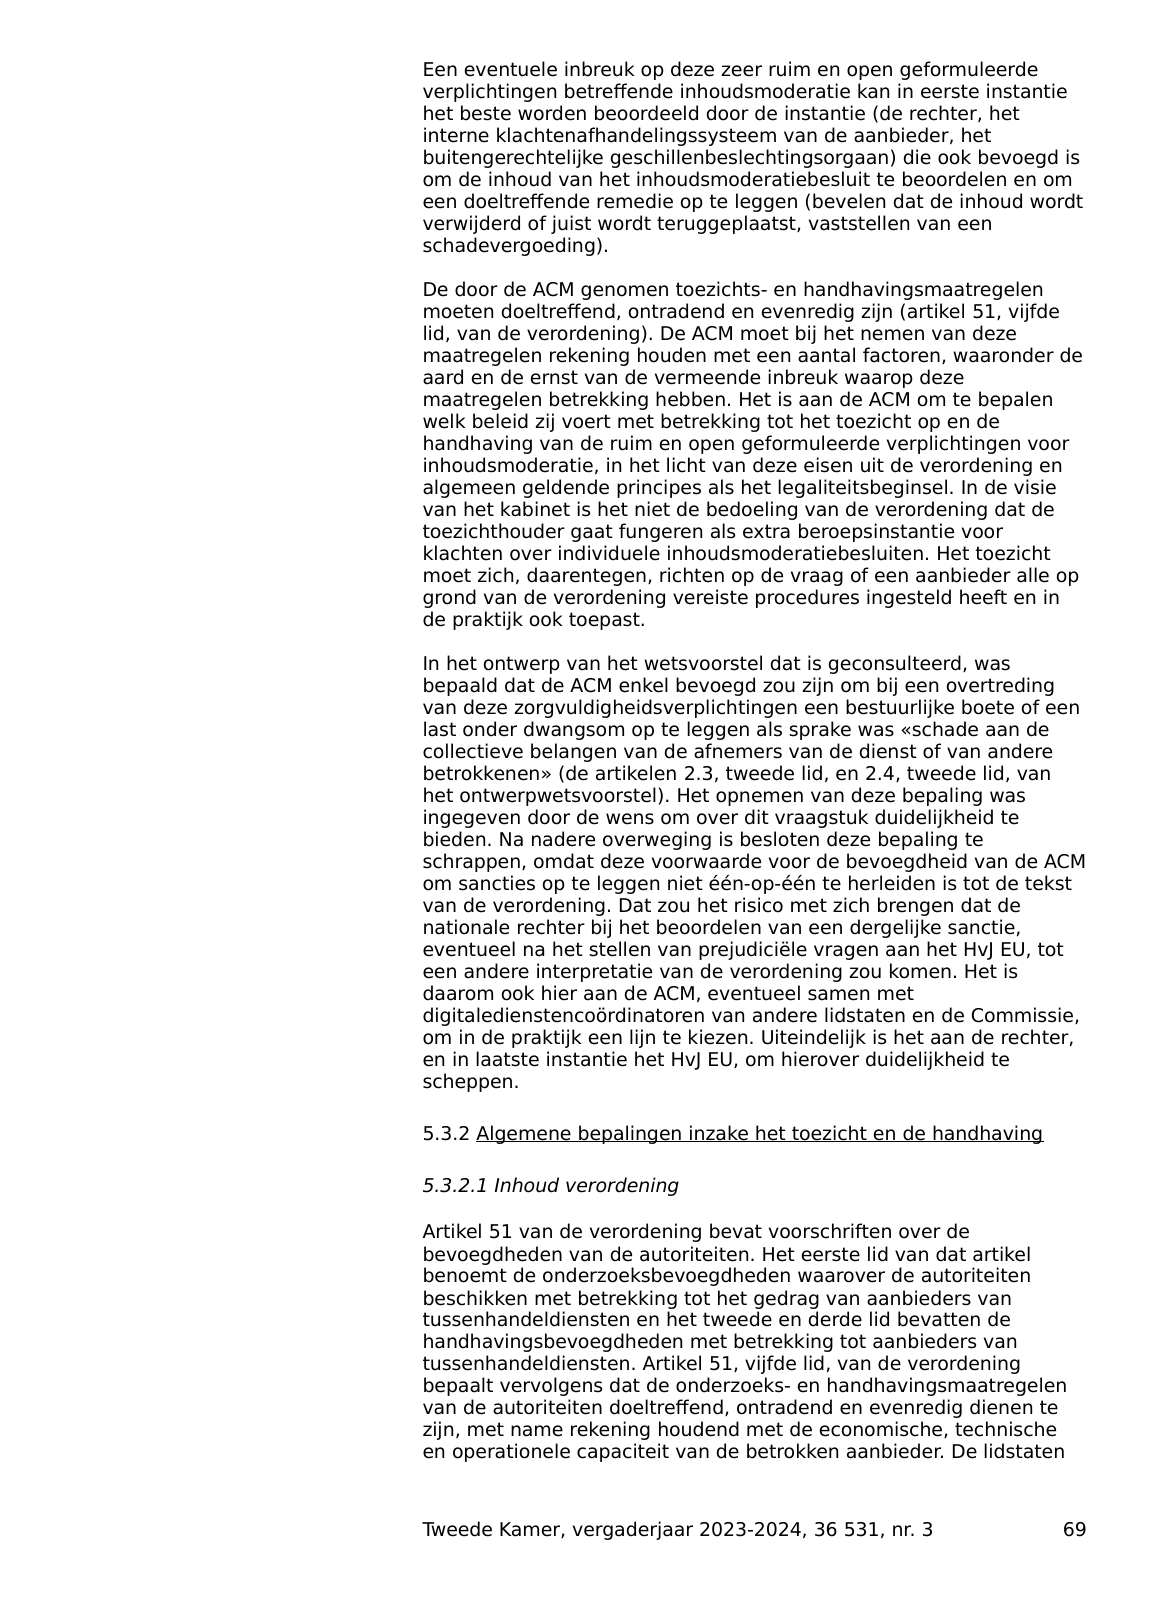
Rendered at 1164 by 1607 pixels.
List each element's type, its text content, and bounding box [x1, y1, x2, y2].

text Artikel 51 van de verordening bevat voorschriften over de bevoegdheden van de autoriteiten. Het eerste lid van dat artikel benoemt de onderzoeksbevoegdheden waarover de autoriteiten beschikken met betrekking tot het gedrag van aanbieders van tussenhandeldiensten en het tweede en derde lid bevatten de handhavingsbevoegdheden met betrekking tot aanbieders van tussenhandeldiensten. Artikel 51, vijfde lid, van de verordening bepaalt vervolgens dat de onderzoeks- en handhavingsmaatregelen van de autoriteiten doeltreffend, ontradend en evenredig dienen te zijn, met name rekening houdend met de economische, technische en operationele capaciteit van de betrokken aanbieder. De lidstaten [422, 1221, 1087, 1463]
subtitle 5.3.2 Algemene bepalingen inzake het toezicht en de handhaving [422, 1122, 1087, 1144]
text Een eventuele inbreuk op deze zeer ruim en open geformuleerde verplichtingen betreffende inhoudsmoderatie kan in eerste instantie het beste worden beoordeeld door de instantie (de rechter, het interne klachtenafhandelingssysteem van de aanbieder, het buitengerechtelijke geschillenbeslechtingsorgaan) die ook bevoegd is om de inhoud van het inhoudsmoderatiebesluit te beoordelen en om een doeltreffende remedie op te leggen (bevelen dat de inhoud wordt verwijderd of juist wordt teruggeplaatst, vaststellen van een schadevergoeding). [422, 59, 1087, 257]
subtitle 5.3.2.1 Inhoud verordening [422, 1174, 1087, 1196]
text In het ontwerp van het wetsvoorstel dat is geconsulteerd, was bepaald dat de ACM enkel bevoegd zou zijn om bij een overtreding van deze zorgvuldigheidsverplichtingen een bestuurlijke boete of een last onder dwangsom op te leggen als sprake was «schade aan de collectieve belangen van de afnemers van de dienst of van andere betrokkenen» (de artikelen 2.3, tweede lid, en 2.4, tweede lid, van het ontwerpwetsvoorstel). Het opnemen van deze bepaling was ingegeven door de wens om over dit vraagstuk duidelijkheid te bieden. Na nadere overweging is besloten deze bepaling te schrappen, omdat deze voorwaarde voor de bevoegdheid van de ACM om sancties op te leggen niet één-op-één te herleiden is tot de tekst van de verordening. Dat zou het risico met zich brengen dat de nationale rechter bij het beoordelen van een dergelijke sanctie, eventueel na het stellen van prejudiciële vragen aan het HvJ EU, tot een andere interpretatie van de verordening zou komen. Het is daarom ook hier aan de ACM, eventueel samen met digitaledienstencoördinatoren van andere lidstaten en de Commissie, om in de praktijk een lijn te kiezen. Uiteindelijk is het aan de rechter, en in laatste instantie het HvJ EU, om hierover duidelijkheid te scheppen. [422, 653, 1087, 1092]
text De door de ACM genomen toezichts- en handhavingsmaatregelen moeten doeltreffend, ontradend en evenredig zijn (artikel 51, vijfde lid, van de verordening). De ACM moet bij het nemen van deze maatregelen rekening houden met een aantal factoren, waaronder de aard en de ernst van de vermeende inbreuk waarop deze maatregelen betrekking hebben. Het is aan de ACM om te bepalen welk beleid zij voert met betrekking tot het toezicht op en de handhaving van de ruim en open geformuleerde verplichtingen voor inhoudsmoderatie, in het licht van deze eisen uit de verordening en algemeen geldende principes als het legaliteitsbeginsel. In de visie van het kabinet is het niet de bedoeling van de verordening dat de toezichthouder gaat fungeren als extra beroepsinstantie voor klachten over individuele inhoudsmoderatiebesluiten. Het toezicht moet zich, daarentegen, richten op de vraag of een aanbieder alle op grond van de verordening vereiste procedures ingesteld heeft en in de praktijk ook toepast. [422, 279, 1087, 631]
